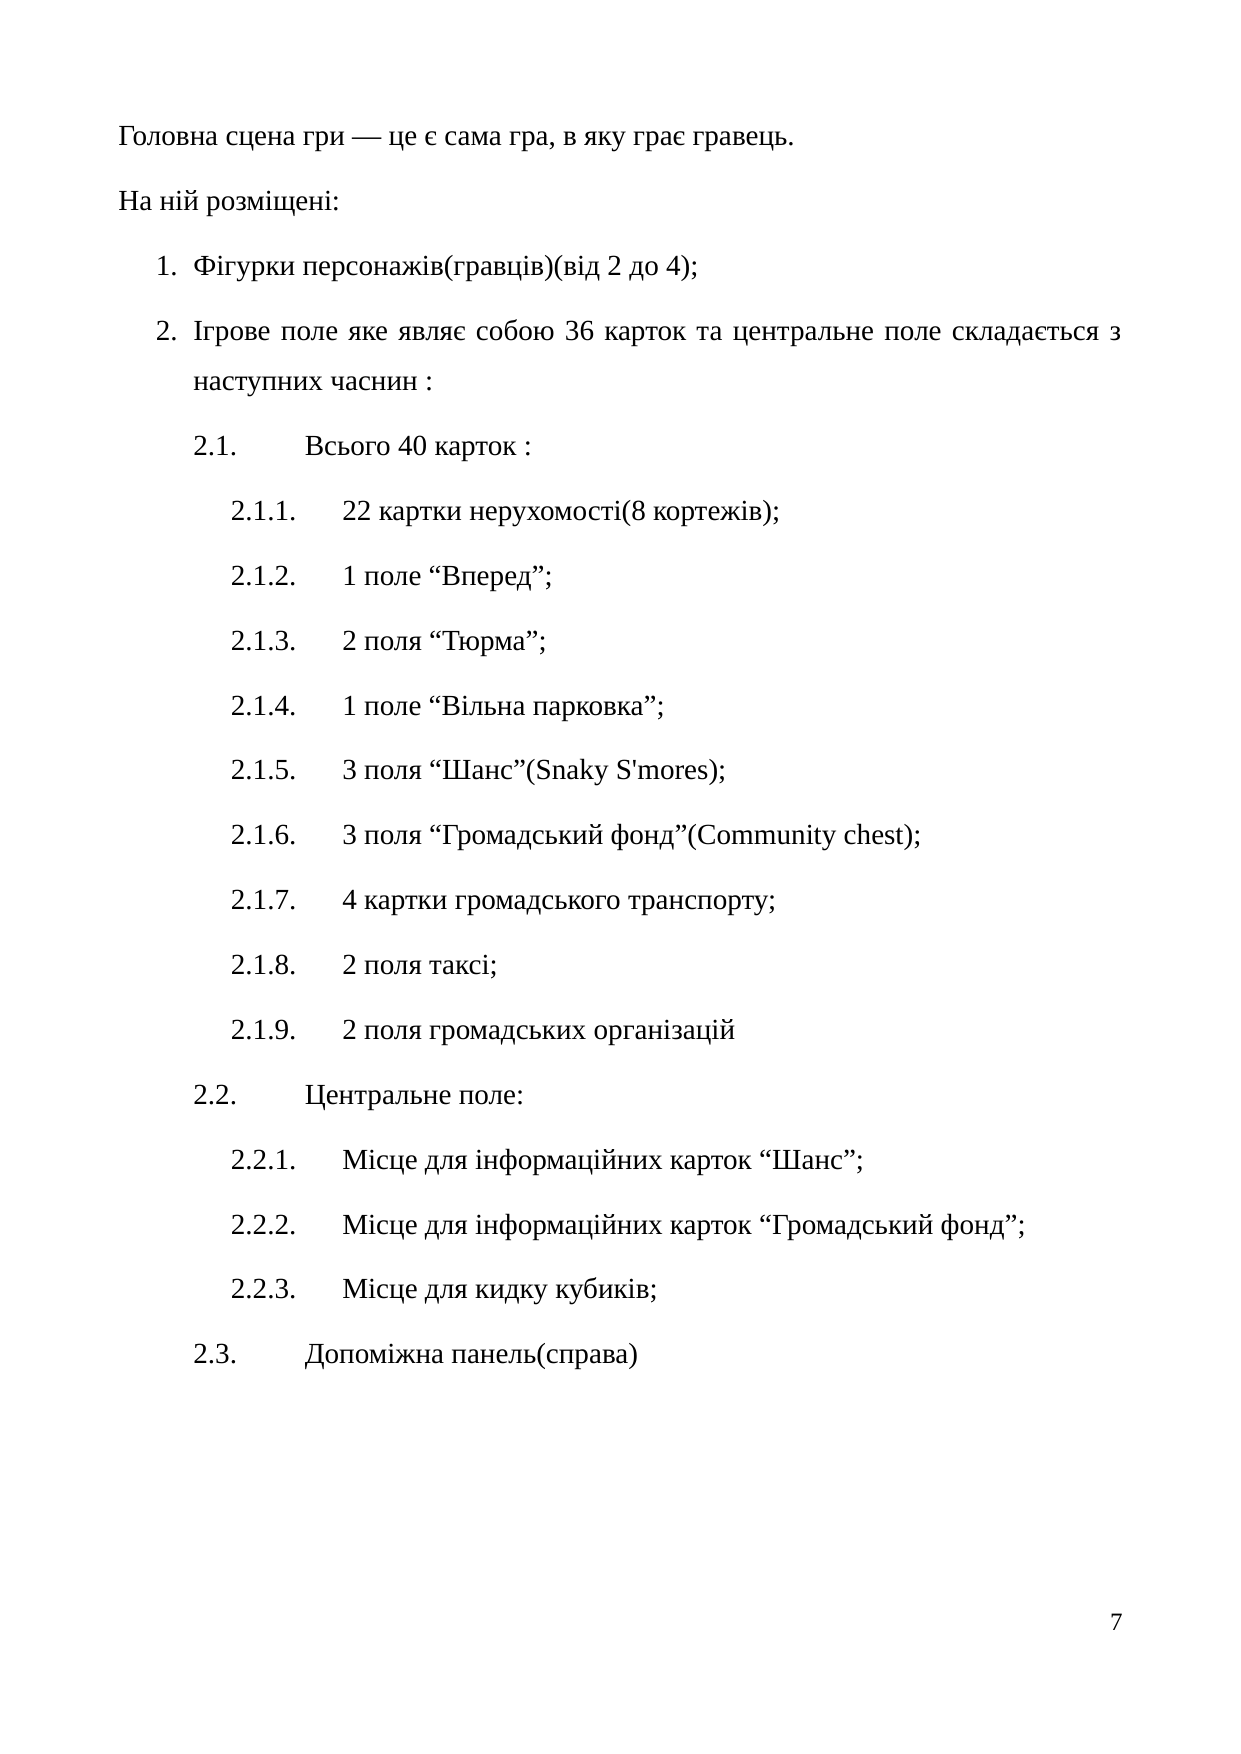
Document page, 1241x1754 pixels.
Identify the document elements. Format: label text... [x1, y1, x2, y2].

list 4 картки громадського транспорту; [231, 882, 1122, 916]
list Фігурки персонажів(гравців)(від 2 до 4); [156, 248, 1122, 281]
list Ігрове поле яке являє собою 36 карток та центральне поле складається з наступних часнин : [156, 313, 1122, 397]
text Головна сцена гри — це є сама гра, в яку грає гравець. [118, 118, 1122, 152]
list 2 поля громадських організацій [231, 1012, 1122, 1046]
list 2 поля “Тюрма”; [231, 623, 1122, 656]
list Місце для кидку кубиків; [231, 1272, 1122, 1305]
list Місце для інформаційних карток “Шанс”; [231, 1142, 1122, 1175]
list 2 поля таксі; [231, 947, 1122, 981]
list 3 поля “Шанс”(Snaky S'mores); [231, 752, 1122, 786]
list 1 поле “Вільна парковка”; [231, 688, 1122, 721]
list 22 картки нерухомості(8 кортежів); [231, 493, 1122, 526]
text На ній розміщені: [118, 183, 1122, 217]
list Допоміжна панель(справа) [193, 1337, 1122, 1370]
list Місце для інформаційних карток “Громадський фонд”; [231, 1207, 1122, 1240]
list Центральне поле: [193, 1077, 1122, 1111]
list 3 поля “Громадський фонд”(Community chest); [231, 817, 1122, 851]
list 1 поле “Вперед”; [231, 558, 1122, 591]
list Всього 40 карток : [193, 428, 1122, 462]
